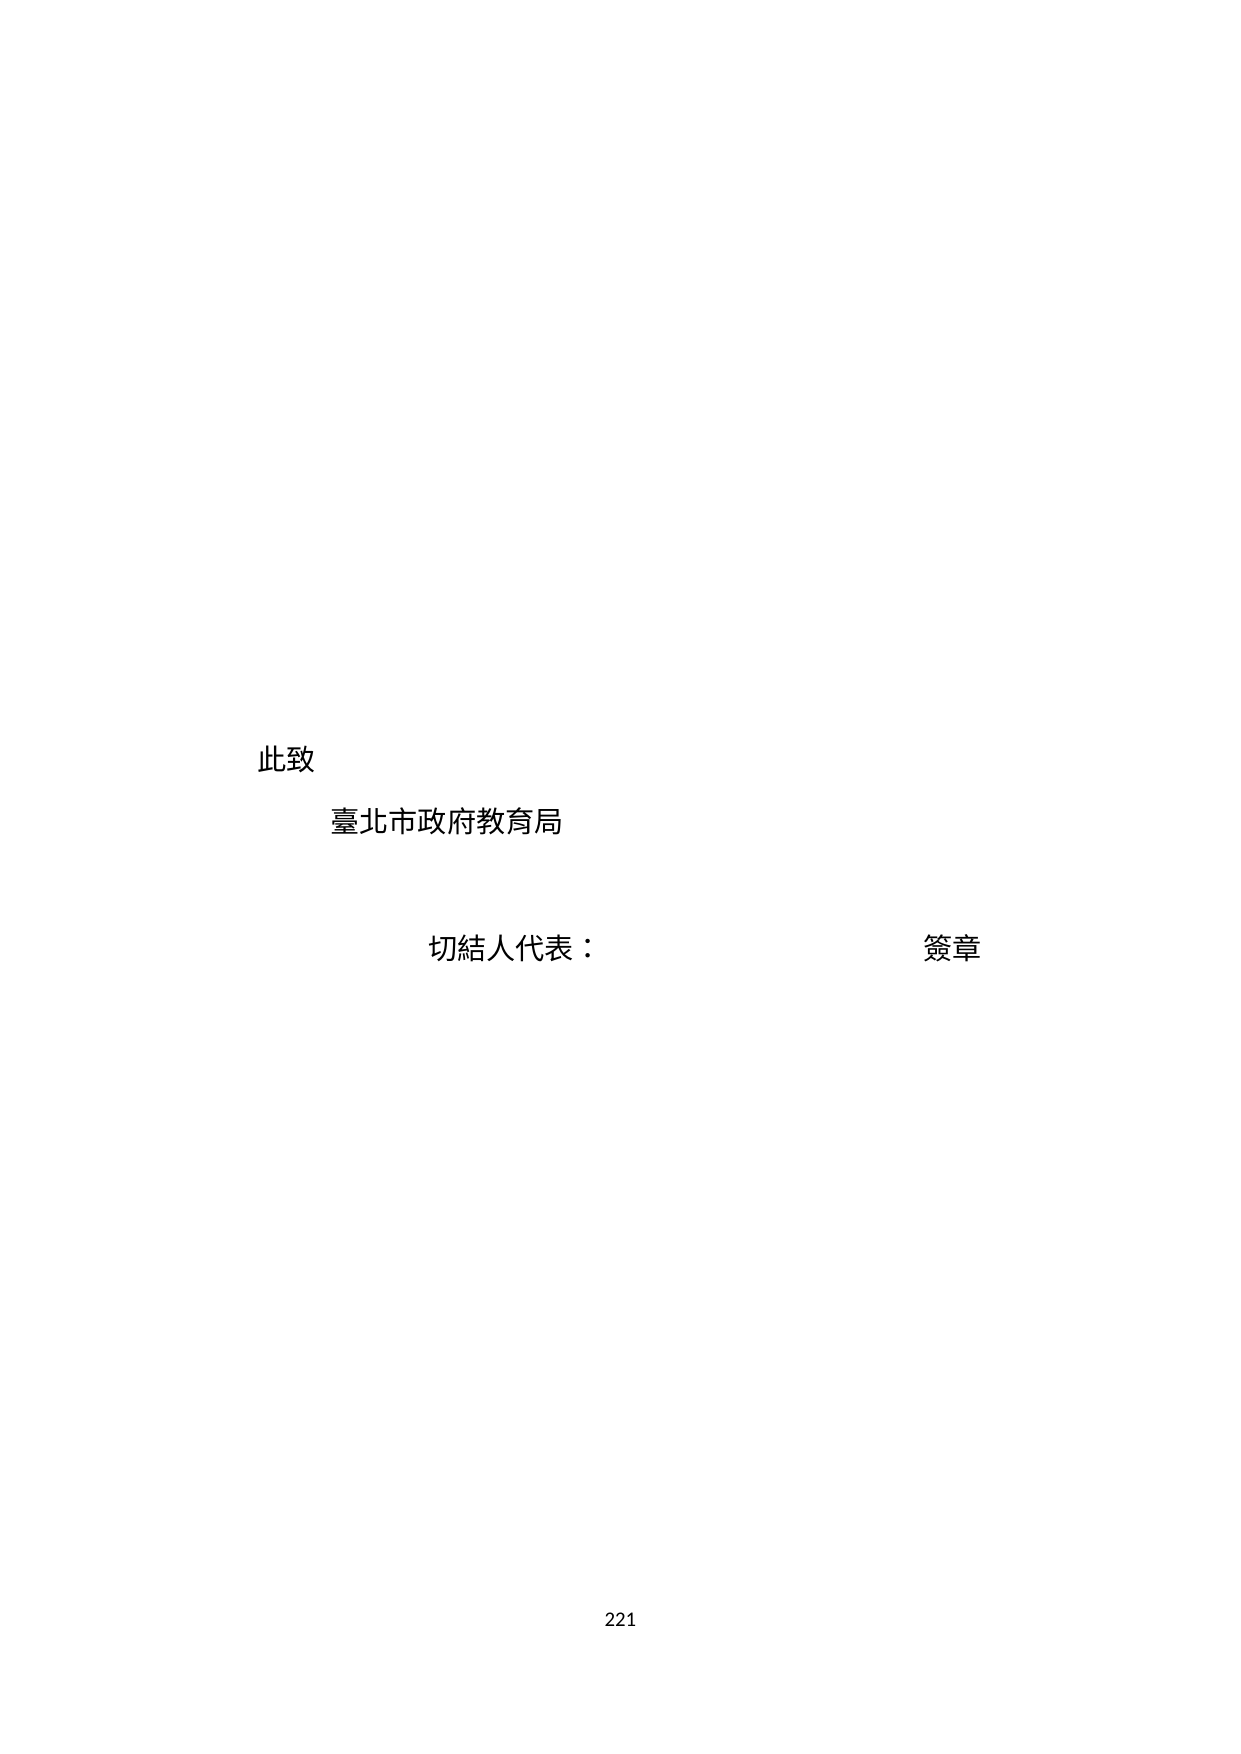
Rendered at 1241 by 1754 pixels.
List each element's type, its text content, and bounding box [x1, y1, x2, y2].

text 此致 [257, 716, 1044, 778]
text 切結人代表： 簽章 [428, 903, 1055, 966]
text 臺北市政府教育局 [330, 778, 1055, 841]
